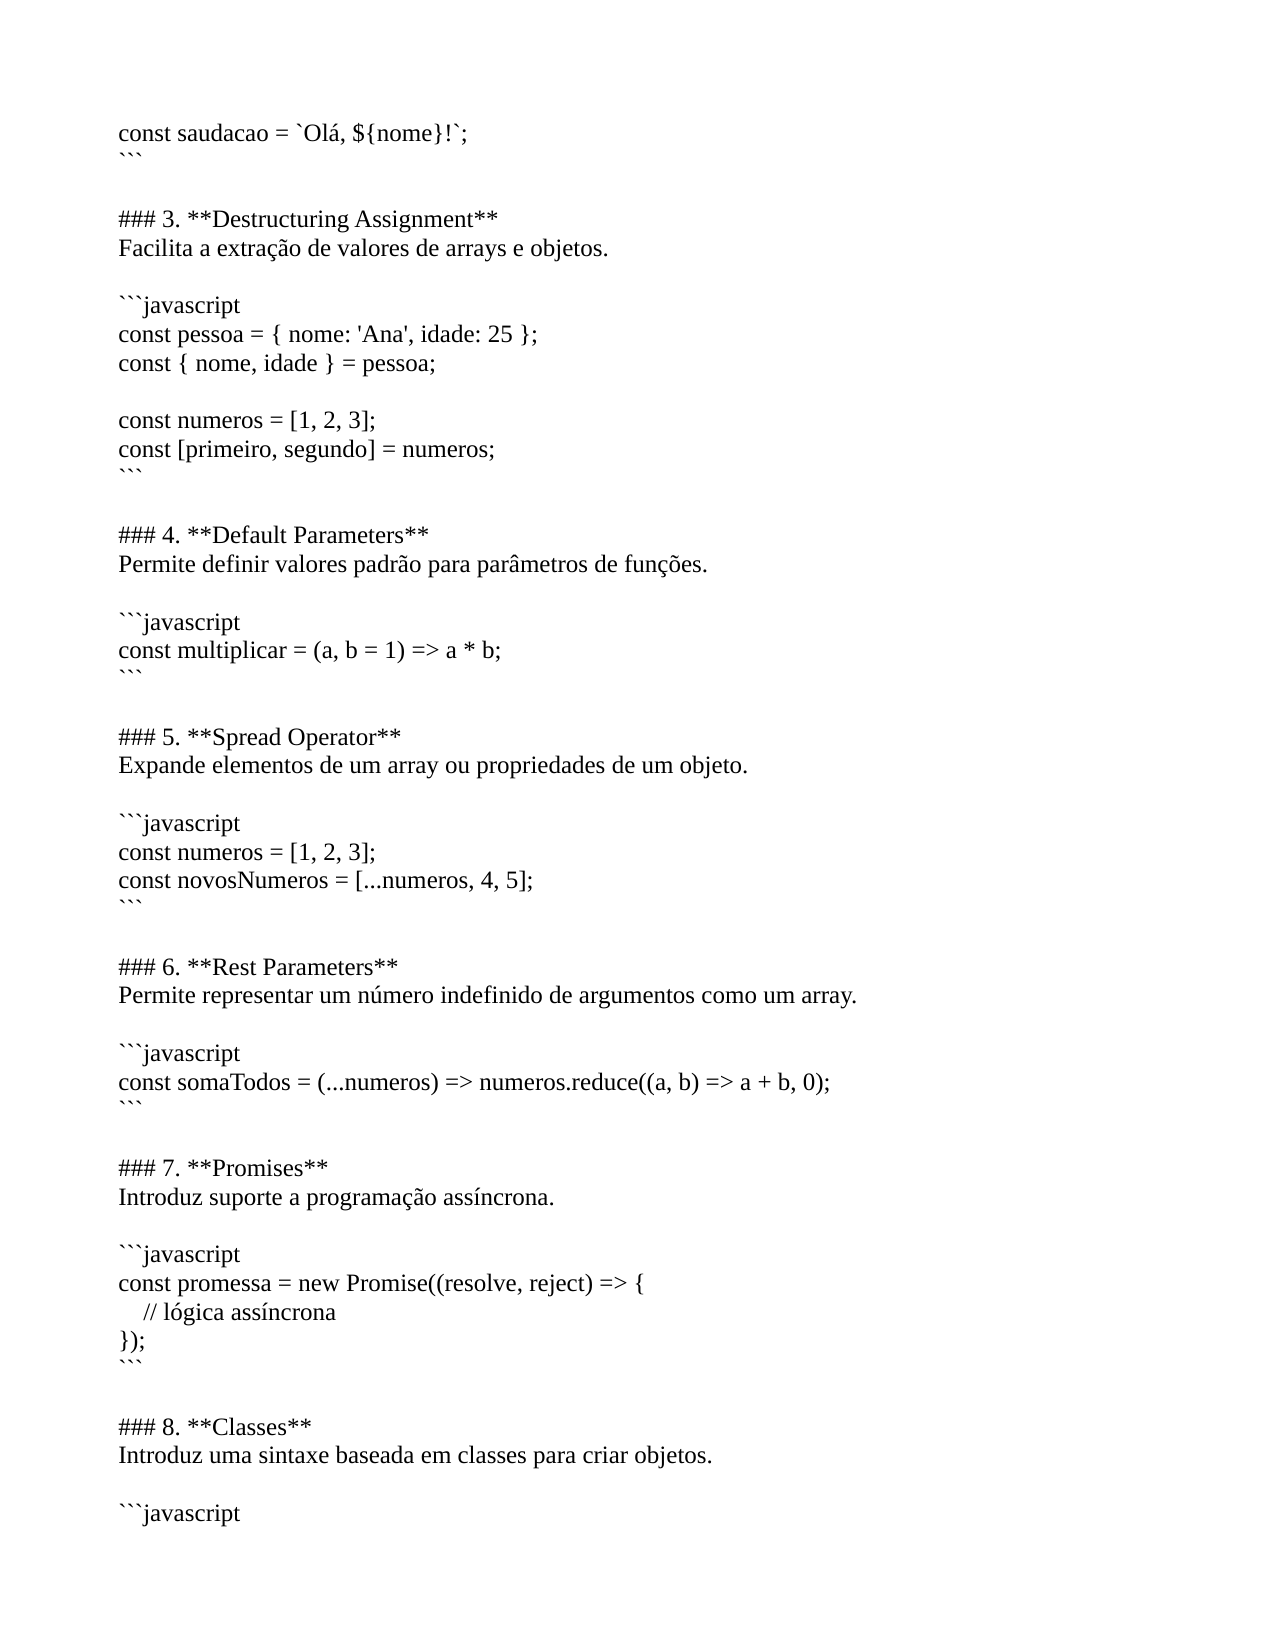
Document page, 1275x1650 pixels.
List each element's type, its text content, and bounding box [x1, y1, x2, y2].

text const saudacao = `Olá, ${nome}!`; [118, 118, 1157, 147]
text Introduz uma sintaxe baseada em classes para criar objetos. [118, 1441, 1157, 1469]
text ```javascript [118, 808, 1157, 837]
text Permite definir valores padrão para parâmetros de funções. [118, 549, 1157, 578]
text ### 3. **Destructuring Assignment** [118, 204, 1157, 233]
text Permite representar um número indefinido de argumentos como um array. [118, 981, 1157, 1009]
text const [primeiro, segundo] = numeros; [118, 434, 1157, 463]
text ### 5. **Spread Operator** [118, 722, 1157, 751]
text Facilita a extração de valores de arrays e objetos. [118, 233, 1157, 262]
text // lógica assíncrona [118, 1297, 1157, 1326]
text }); [118, 1326, 1157, 1354]
text ``` [118, 664, 1157, 693]
text ``` [118, 463, 1157, 492]
text ```javascript [118, 1239, 1157, 1268]
text const novosNumeros = [...numeros, 4, 5]; [118, 866, 1157, 894]
text Expande elementos de um array ou propriedades de um objeto. [118, 751, 1157, 779]
text ```javascript [118, 607, 1157, 636]
text ```javascript [118, 1038, 1157, 1067]
text ``` [118, 894, 1157, 923]
text const multiplicar = (a, b = 1) => a * b; [118, 636, 1157, 664]
text ```javascript [118, 1498, 1157, 1527]
text const pessoa = { nome: 'Ana', idade: 25 }; [118, 319, 1157, 348]
text ``` [118, 147, 1157, 176]
text const promessa = new Promise((resolve, reject) => { [118, 1268, 1157, 1297]
text const { nome, idade } = pessoa; [118, 348, 1157, 377]
text ### 8. **Classes** [118, 1412, 1157, 1441]
text const numeros = [1, 2, 3]; [118, 406, 1157, 434]
text ### 4. **Default Parameters** [118, 521, 1157, 549]
text ``` [118, 1096, 1157, 1124]
text ### 6. **Rest Parameters** [118, 952, 1157, 981]
text const numeros = [1, 2, 3]; [118, 837, 1157, 866]
text ```javascript [118, 291, 1157, 319]
text const somaTodos = (...numeros) => numeros.reduce((a, b) => a + b, 0); [118, 1067, 1157, 1096]
text ### 7. **Promises** [118, 1153, 1157, 1182]
text Introduz suporte a programação assíncrona. [118, 1182, 1157, 1211]
text ``` [118, 1354, 1157, 1383]
